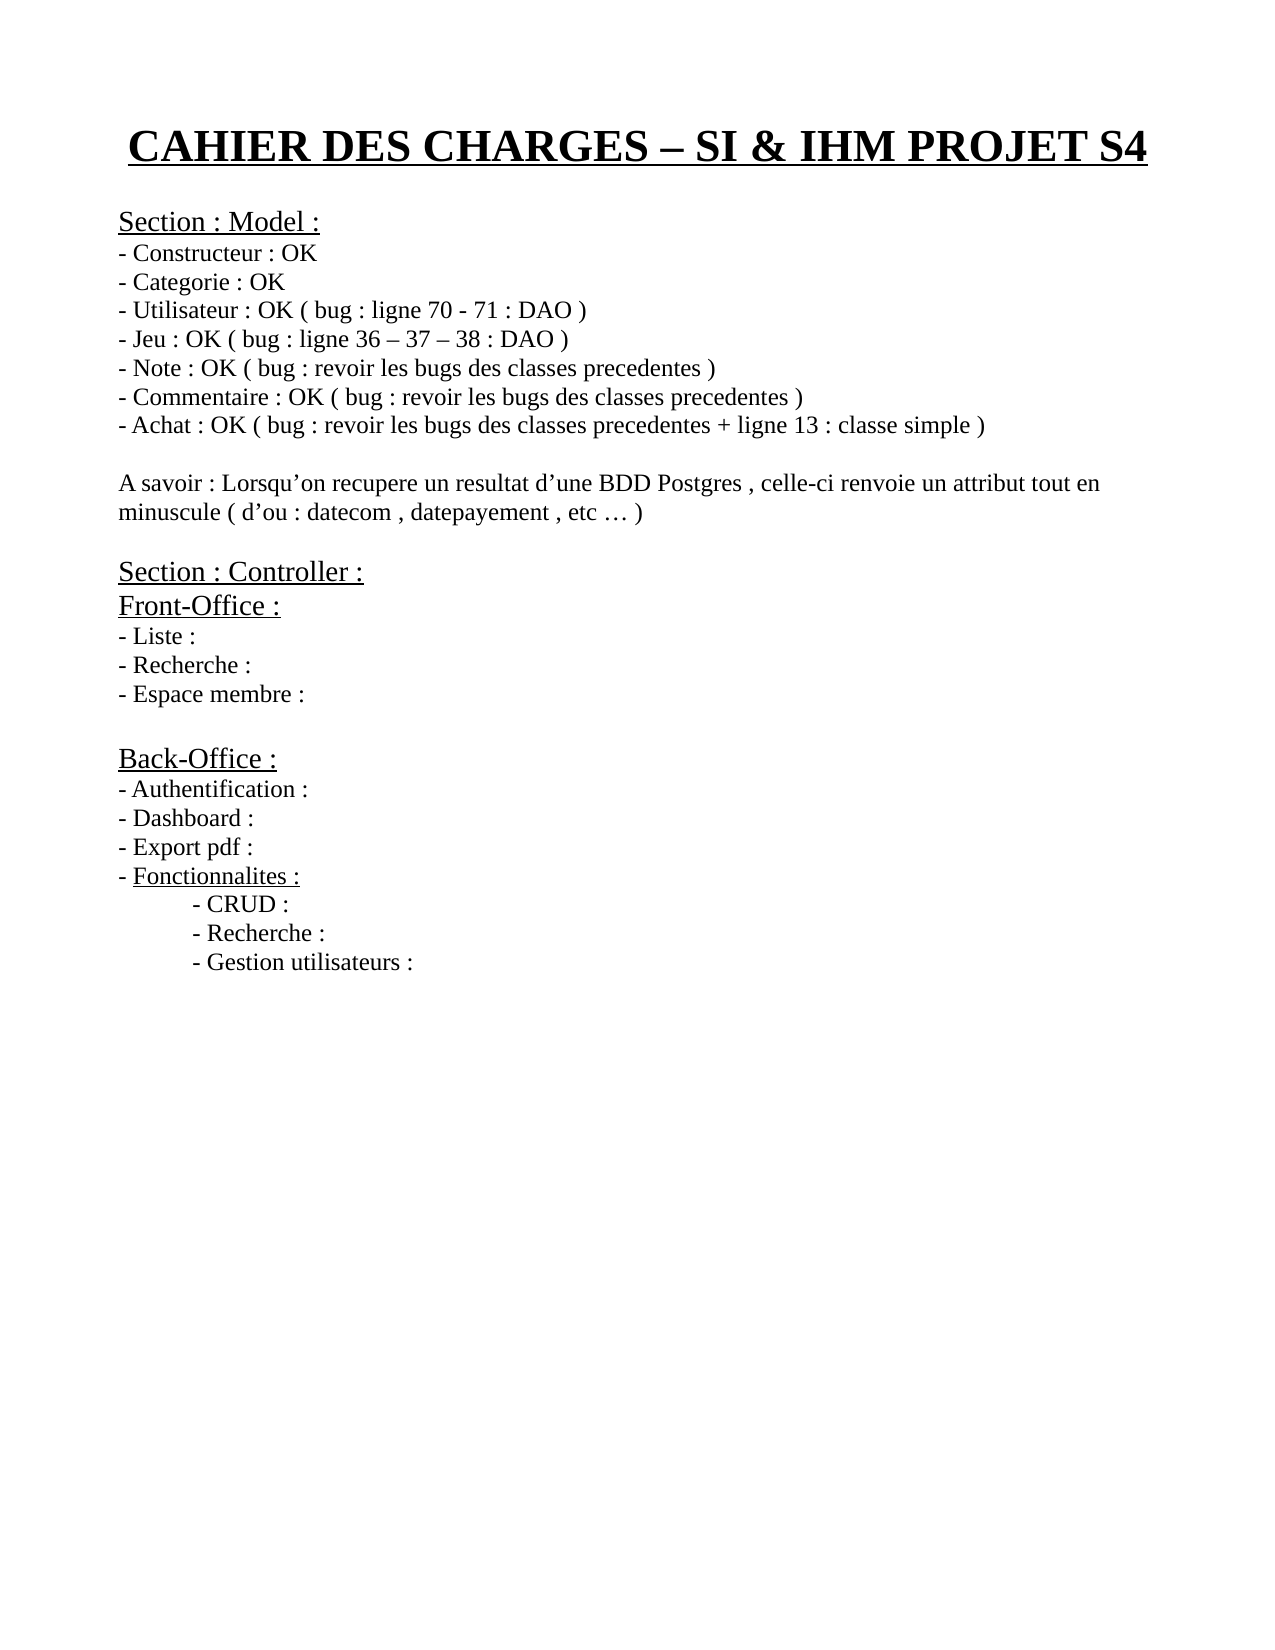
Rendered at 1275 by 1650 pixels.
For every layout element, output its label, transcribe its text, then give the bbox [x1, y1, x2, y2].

text - Jeu : OK ( bug : ligne 36 – 37 – 38 : DAO ) [118, 324, 1157, 353]
text Section : Model : [118, 204, 1157, 238]
text - CRUD : [118, 889, 1157, 918]
text - Authentification : [118, 774, 1157, 803]
text Back-Office : [118, 741, 1157, 774]
text CAHIER DES CHARGES – SI & IHM PROJET S4 [118, 118, 1157, 171]
text - Export pdf : [118, 832, 1157, 861]
text - Commentaire : OK ( bug : revoir les bugs des classes precedentes ) [118, 382, 1157, 410]
text - Utilisateur : OK ( bug : ligne 70 - 71 : DAO ) [118, 295, 1157, 324]
text - Constructeur : OK [118, 238, 1157, 267]
text - Liste : [118, 621, 1157, 650]
text - Categorie : OK [118, 267, 1157, 295]
text - Gestion utilisateurs : [118, 947, 1157, 976]
text - Note : OK ( bug : revoir les bugs des classes precedentes ) [118, 353, 1157, 382]
text A savoir : Lorsqu’on recupere un resultat d’une BDD Postgres , celle-ci renvoie un attribut tout en minuscule ( d’ou : datecom , datepayement , etc … ) [118, 468, 1157, 525]
text - Recherche : [118, 650, 1157, 679]
text - Achat : OK ( bug : revoir les bugs des classes precedentes + ligne 13 : classe simple ) [118, 410, 1157, 439]
text Front-Office : [118, 588, 1157, 621]
text - Fonctionnalites : [118, 861, 1157, 889]
text - Recherche : [118, 918, 1157, 947]
text - Dashboard : [118, 803, 1157, 832]
text Section : Controller : [118, 554, 1157, 588]
text - Espace membre : [118, 679, 1157, 707]
